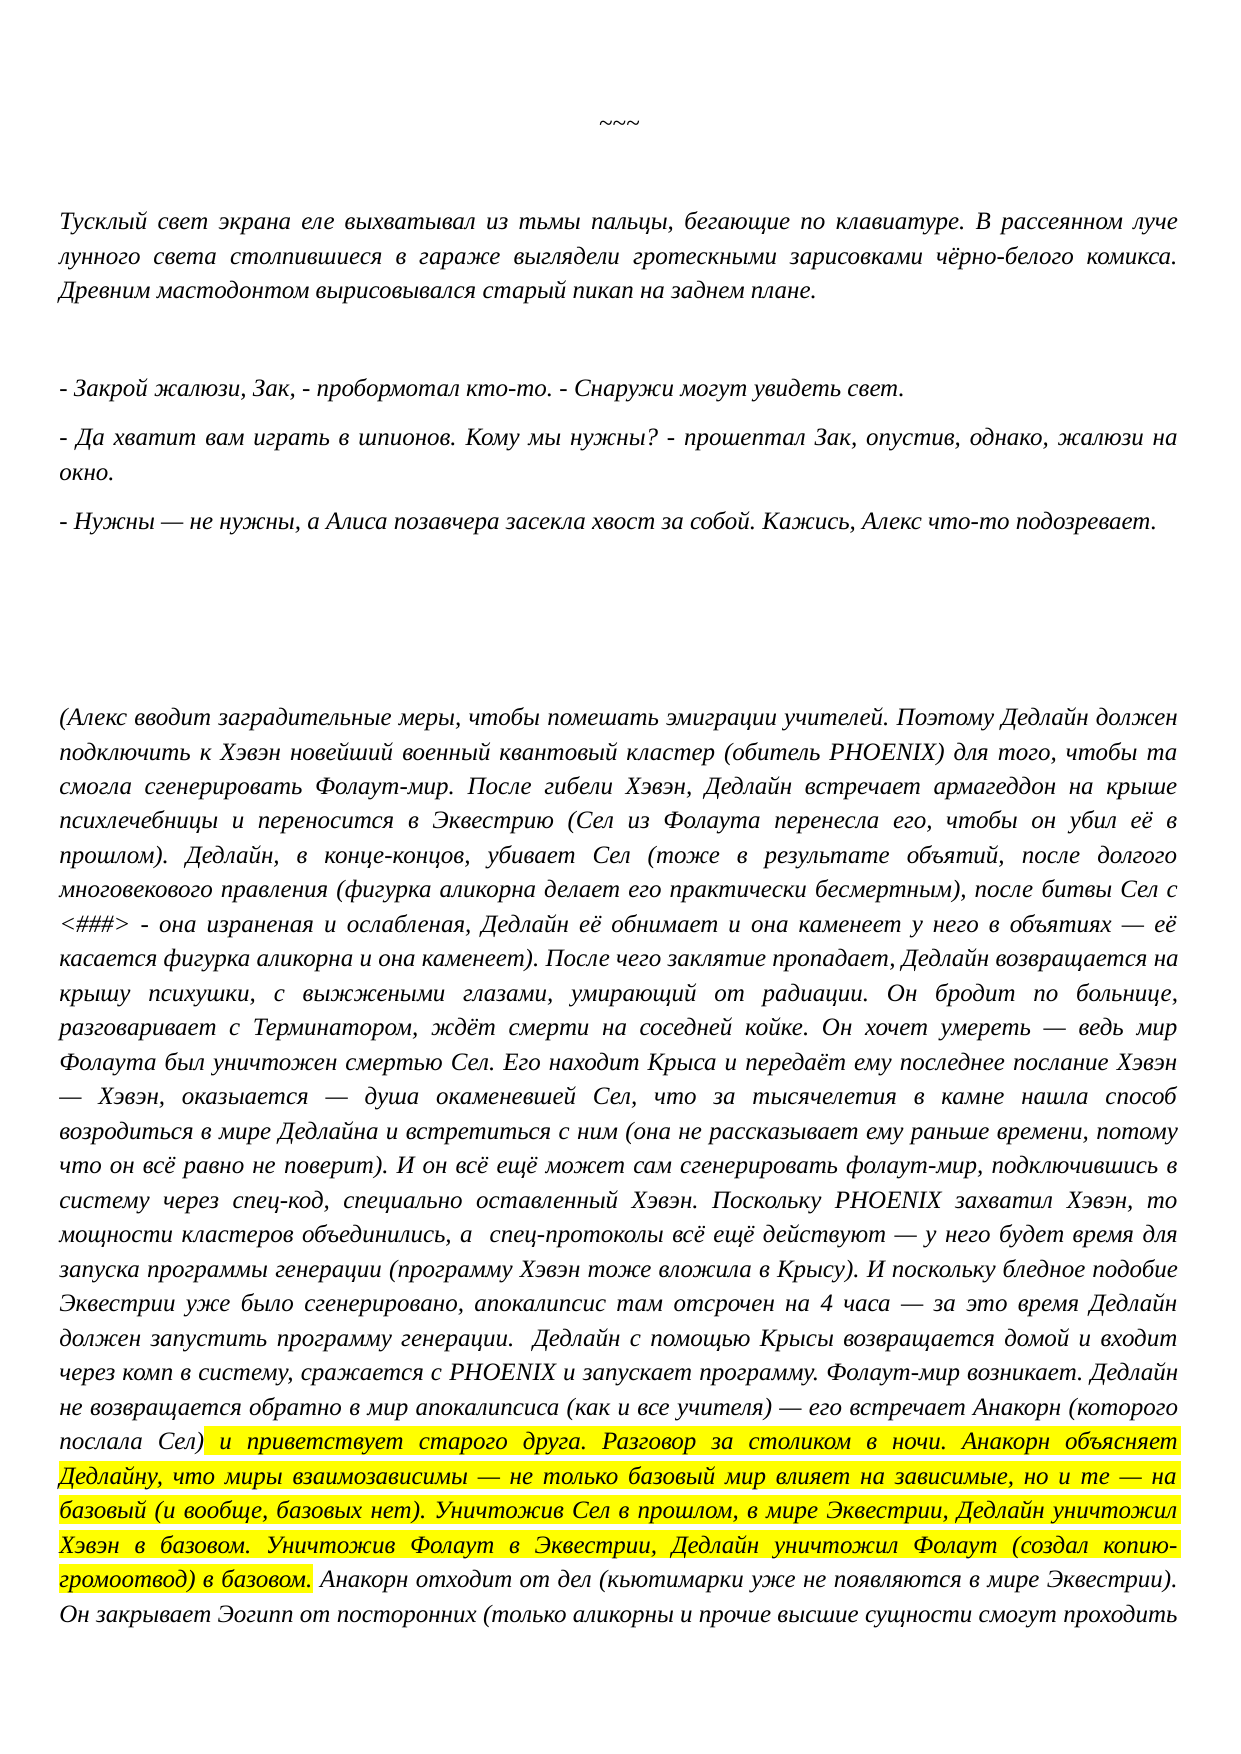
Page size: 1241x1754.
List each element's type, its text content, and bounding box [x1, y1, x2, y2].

text Тусклый свет экрана еле выхватывал из тьмы пальцы, бегающие по клавиатуре. В рассеянном луче лунного света столпившиеся в гараже выглядели гротескными зарисовками чёрно-белого комикса. Древним мастодонтом вырисовывался старый пикап на заднем плане. [59, 206, 1181, 304]
text - Да хватит вам играть в шпионов. Кому мы нужны? - прошептал Зак, опустив, однако, жалюзи на окно. [59, 422, 1181, 486]
text ~~~ [59, 108, 1181, 137]
text - Нужны — не нужны, а Алиса позавчера засекла хвост за собой. Кажись, Алекс что-то подозревает. [59, 506, 1181, 535]
text (Алекс вводит заградительные меры, чтобы помешать эмиграции учителей. Поэтому Дедлайн должен подключить к Хэвэн новейший военный квантовый кластер (обитель PHOENIX) для того, чтобы та смогла сгенерировать Фолаут-мир. После гибели Хэвэн, Дедлайн встречает армагеддон на крыше психлечебницы и переносится в Эквестрию (Сел из Фолаута перенесла его, чтобы он убил её в прошлом). Дедлайн, в конце-концов, убивает Сел (тоже в результате объятий, после долгого многовекового правления (фигурка аликорна делает его практически бесмертным), после битвы Сел с <###> - она израненая и ослабленая, Дедлайн её обнимает и она каменеет у него в объятиях — её касается фигурка аликорна и она каменеет). После чего заклятие пропадает, Дедлайн возвращается на крышу психушки, с выжжеными глазами, умирающий от радиации. Он бродит по больнице, разговаривает с Терминатором, ждёт смерти на соседней койке. Он хочет умереть — ведь мир Фолаута был уничтожен смертью Сел. Его находит Крыса и передаёт ему последнее послание Хэвэн — Хэвэн, оказыается — душа окаменевшей Сел, что за тысячелетия в камне нашла способ возродиться в мире Дедлайна и встретиться с ним (она не рассказывает ему раньше времени, потому что он всё равно не поверит). И он всё ещё может сам сгенерировать фолаут-мир, подключившись в систему через спец-код, специально оставленный Хэвэн. Поскольку PHOENIX захватил Хэвэн, то мощности кластеров объединились, а спец-протоколы всё ещё действуют — у него будет время для запуска программы генерации (программу Хэвэн тоже вложила в Крысу). И поскольку бледное подобие Эквестрии уже было сгенерировано, апокалипсис там отсрочен на 4 часа — за это время Дедлайн должен запустить программу генерации. Дедлайн с помощью Крысы возвращается домой и входит через комп в систему, сражается с PHOENIX и запускает программу. Фолаут-мир возникает. Дедлайн не возвращается обратно в мир апокалипсиса (как и все учителя) — его встречает Анакорн (которого послала Сел) и приветствует старого друга. Разговор за столиком в ночи. Анакорн объясняет Дедлайну, что миры взаимозависимы — не только базовый мир влияет на зависимые, но и те — на базовый (и вообще, базовых нет). Уничтожив Сел в прошлом, в мире Эквестрии, Дедлайн уничтожил Хэвэн в базовом. Уничтожив Фолаут в Эквестрии, Дедлайн уничтожил Фолаут (создал копию-громоотвод) в базовом. Анакорн отходит от дел (кьютимарки уже не появляются в мире Эквестрии). Он закрывает Эогипп от посторонних (только аликорны и прочие высшие сущности смогут проходить [59, 702, 1181, 1627]
text - Закрой жалюзи, Зак, - пробормотал кто-то. - Снаружи могут увидеть свет. [59, 373, 1181, 402]
